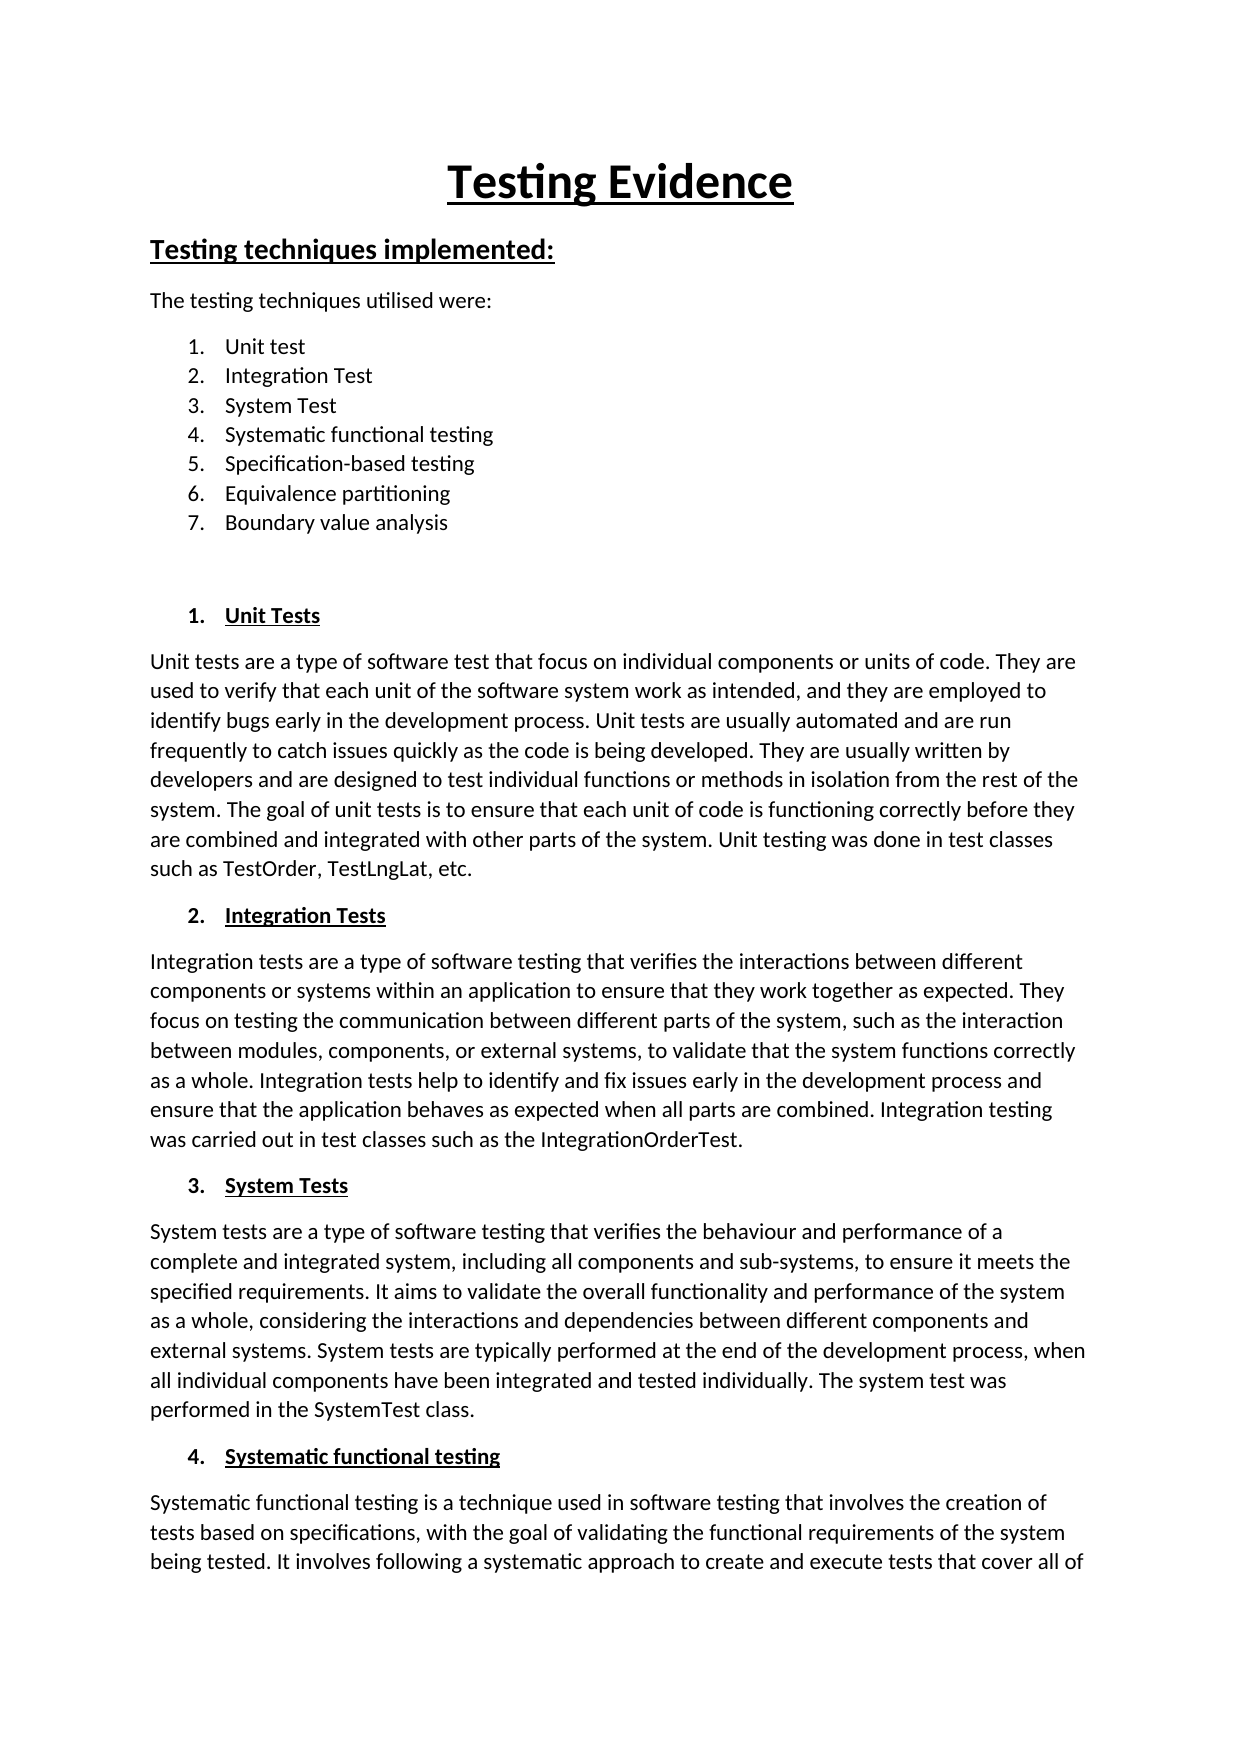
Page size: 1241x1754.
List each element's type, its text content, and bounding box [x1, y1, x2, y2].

list System Tests [187, 1171, 1090, 1199]
list Unit Tests [187, 601, 1090, 629]
list Equivalence partitioning [187, 479, 1090, 507]
list Integration Tests [187, 901, 1090, 929]
list Systematic functional testing [187, 1442, 1090, 1470]
text The testing techniques utilised were: [150, 286, 1090, 314]
text Testing techniques implemented: [150, 231, 1090, 267]
list Systematic functional testing [187, 420, 1090, 448]
text Integration tests are a type of software testing that verifies the interactions between different components or systems within an application to ensure that they work together as expected. They focus on testing the communication between different parts of the system, such as the interaction between modules, components, or external systems, to validate that the system functions correctly as a whole. Integration tests help to identify and fix issues early in the development process and ensure that the application behaves as expected when all parts are combined. Integration testing was carried out in test classes such as the IntegrationOrderTest. [150, 947, 1090, 1153]
list Unit test [187, 332, 1090, 360]
text Systematic functional testing is a technique used in software testing that involves the creation of tests based on specifications, with the goal of validating the functional requirements of the system being tested. It involves following a systematic approach to create and execute tests that cover all of [150, 1488, 1090, 1575]
text Testing Evidence [150, 150, 1090, 211]
list Specification-based testing [187, 449, 1090, 478]
text Unit tests are a type of software test that focus on individual components or units of code. They are used to verify that each unit of the software system work as intended, and they are employed to identify bugs early in the development process. Unit tests are usually automated and are run frequently to catch issues quickly as the code is being developed. They are usually written by developers and are designed to test individual functions or methods in isolation from the rest of the system. The goal of unit tests is to ensure that each unit of code is functioning correctly before they are combined and integrated with other parts of the system. Unit testing was done in test classes such as TestOrder, TestLngLat, etc. [150, 647, 1090, 883]
list Boundary value analysis [187, 508, 1090, 536]
list System Test [187, 391, 1090, 419]
text System tests are a type of software testing that verifies the behaviour and performance of a complete and integrated system, including all components and sub-systems, to ensure it meets the specified requirements. It aims to validate the overall functionality and performance of the system as a whole, considering the interactions and dependencies between different components and external systems. System tests are typically performed at the end of the development process, when all individual components have been integrated and tested individually. The system test was performed in the SystemTest class. [150, 1217, 1090, 1424]
list Integration Test [187, 361, 1090, 389]
